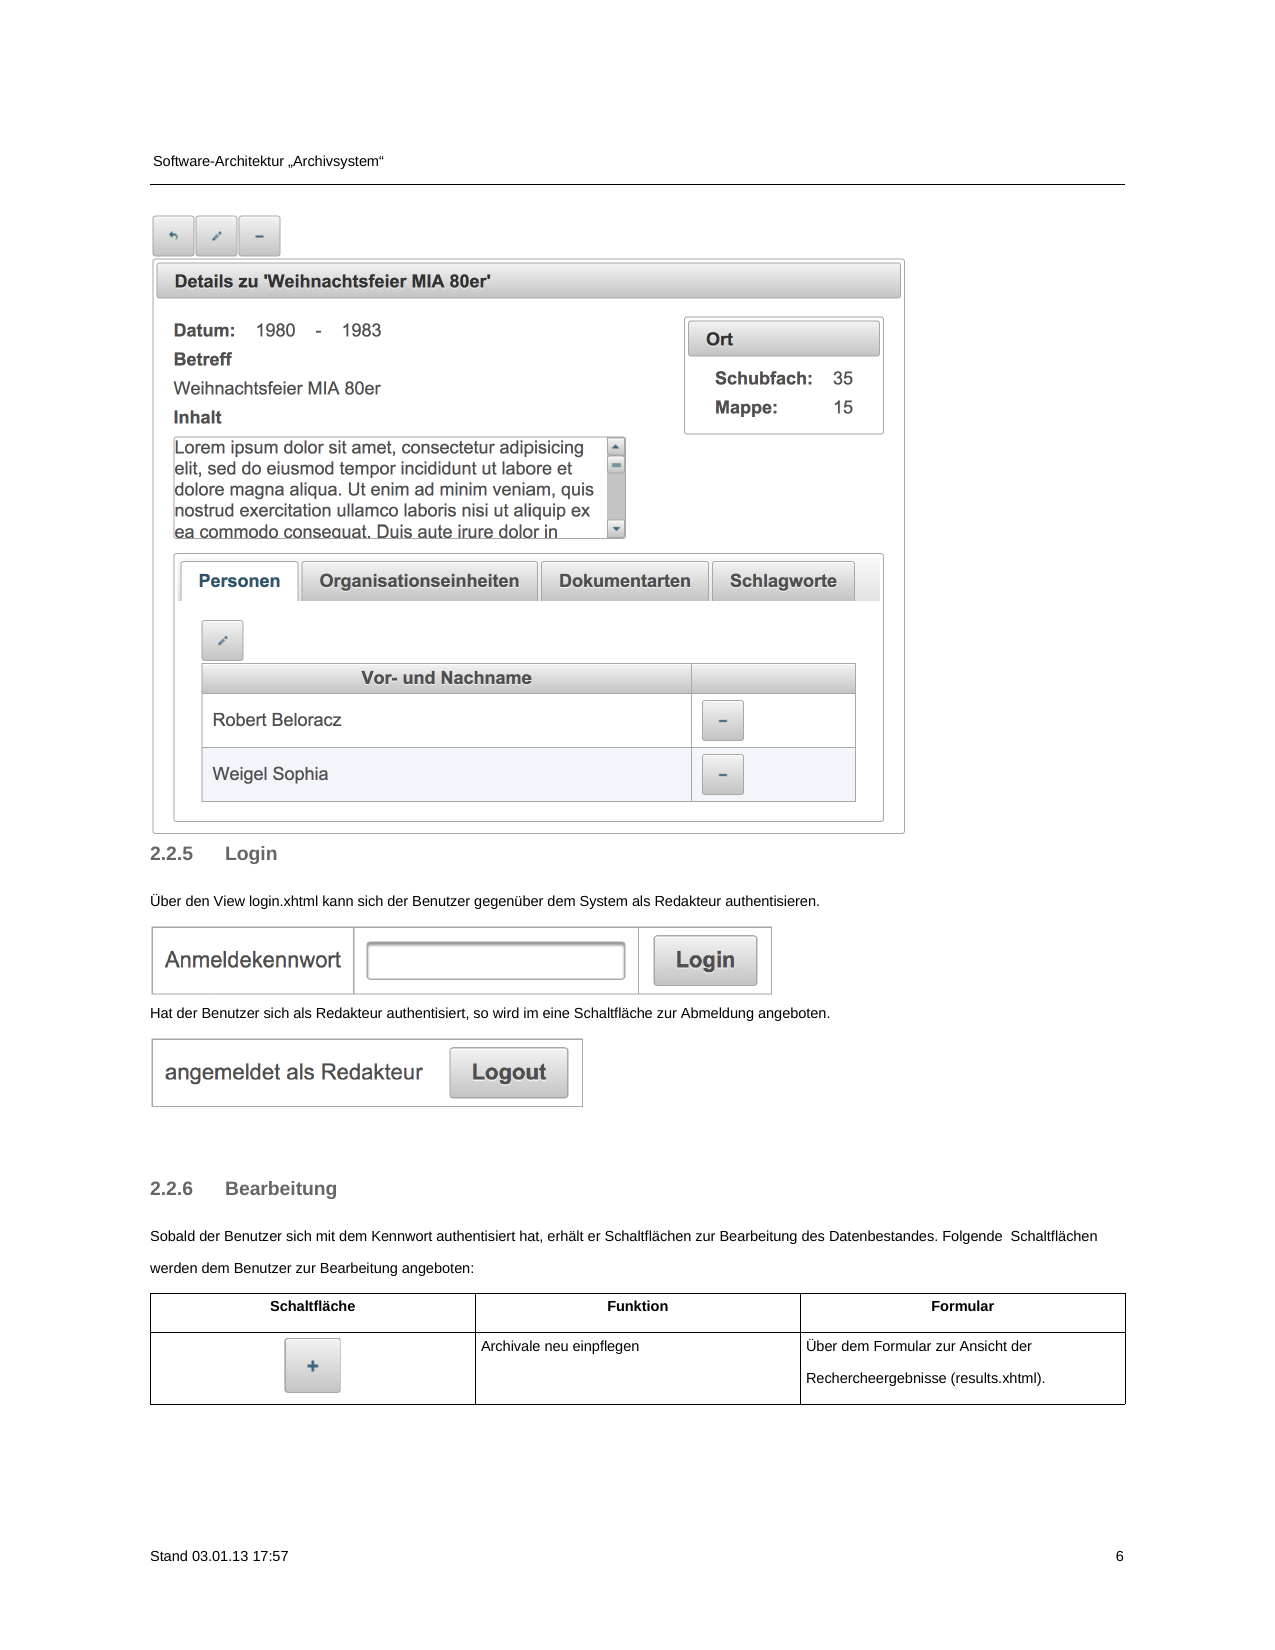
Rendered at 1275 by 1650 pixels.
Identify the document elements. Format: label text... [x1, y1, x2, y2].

subtitle Bearbeitung [150, 1177, 1125, 1215]
picture [150, 213, 908, 837]
picture [150, 1038, 584, 1108]
text Hat der Benutzer sich als Redakteur authentisiert, so wird im eine Schaltfläche zur Abmeldung angeboten. [150, 1006, 1125, 1034]
picture [284, 1338, 341, 1393]
table_cell Über dem Formular zur Ansicht der Rechercheergebnisse (results.xhtml). [801, 1333, 1125, 1404]
table_header Funktion [476, 1294, 800, 1332]
subtitle Login [150, 837, 1125, 880]
picture [150, 925, 773, 998]
table_header Formular [801, 1294, 1125, 1332]
text Über den View login.xhtml kann sich der Benutzer gegenüber dem System als Redakteur authentisieren. [150, 893, 1125, 921]
table_header Schaltfläche [151, 1294, 475, 1332]
text Sobald der Benutzer sich mit dem Kennwort authentisiert hat, erhält er Schaltflächen zur Bearbeitung des Datenbestandes. Folgende Schaltflächen werden dem Benutzer zur Bearbeitung angeboten: [150, 1228, 1125, 1288]
table_cell Archivale neu einpflegen [476, 1333, 800, 1404]
table_cell [151, 1333, 475, 1404]
